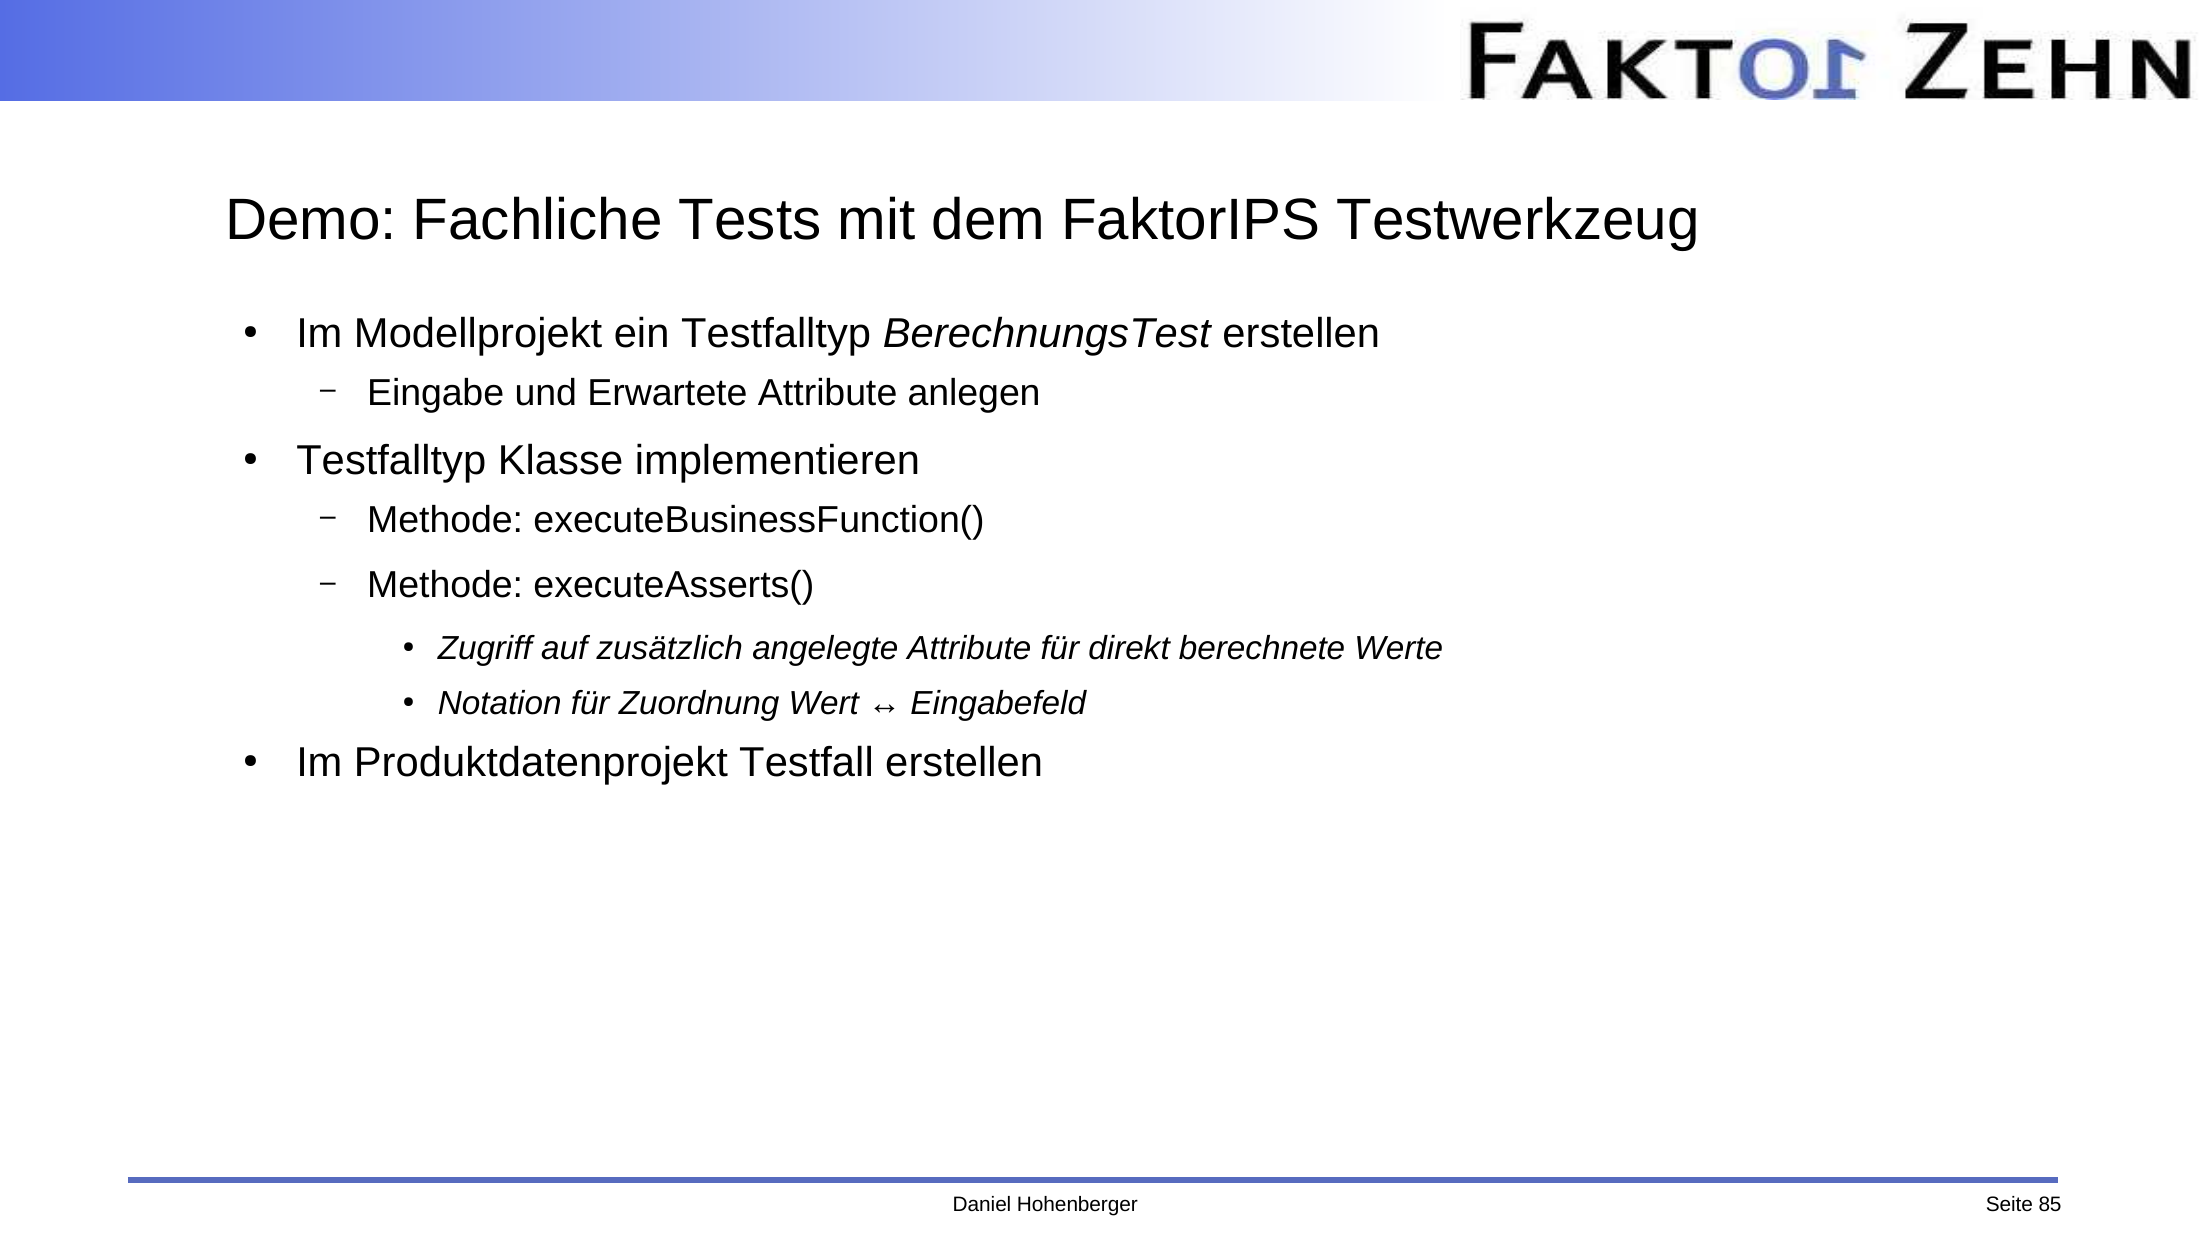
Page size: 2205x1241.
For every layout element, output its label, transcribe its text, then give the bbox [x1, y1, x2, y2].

list Im Modellprojekt ein Testfalltyp BerechnungsTest erstellen Eingabe und Erwartete Attribute anlegen Testfalltyp Klasse implementieren Methode: executeBusinessFunction() Methode: executeAsserts() Zugriff auf zusätzlich angelegte Attribute für direkt berechnete Werte Notation für Zuordnung Wert ↔ Eingabefeld Im Produktdatenprojekt Testfall erstellen [225, 310, 1981, 1078]
title Demo: Fachliche Tests mit dem FaktorIPS Testwerkzeug [225, 142, 1981, 296]
picture [1460, 7, 2202, 100]
